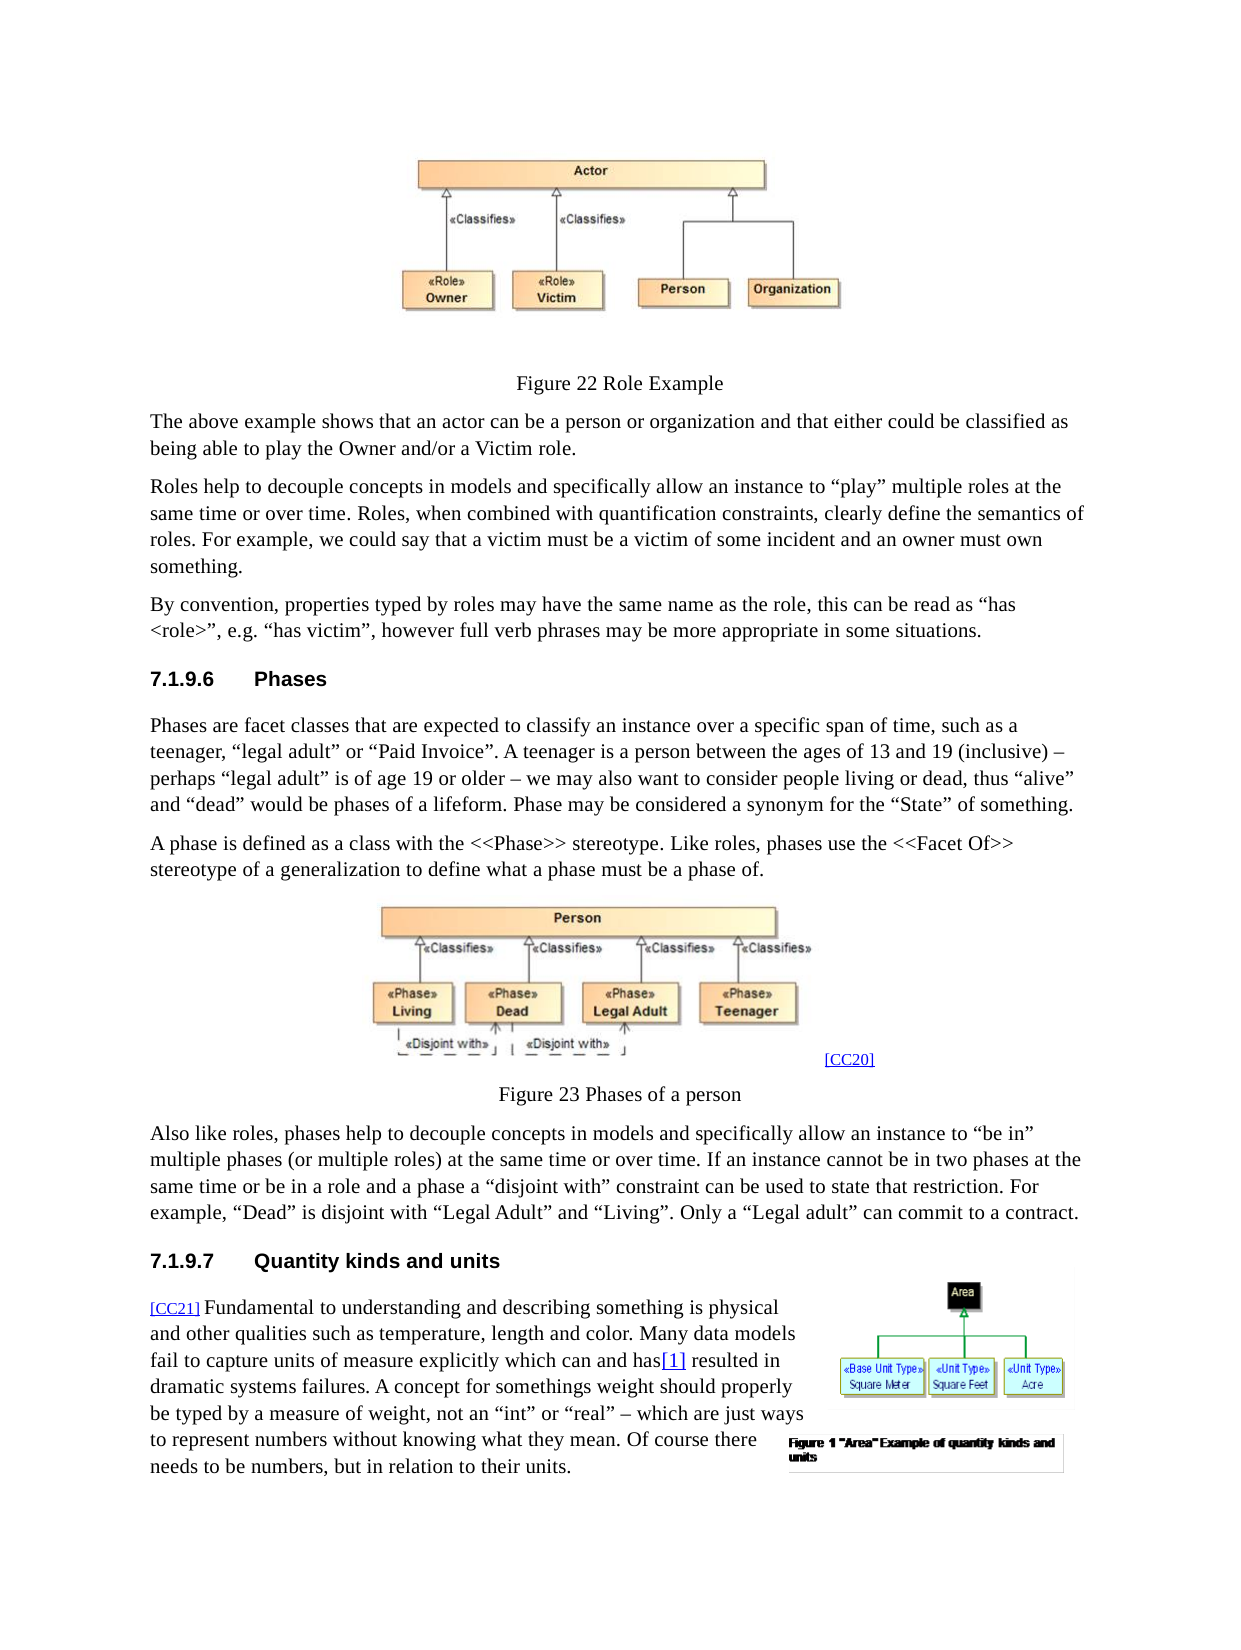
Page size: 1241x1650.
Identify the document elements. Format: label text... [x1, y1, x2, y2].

subtitle Quantity kinds and units [150, 1249, 1090, 1273]
picture [787, 1432, 1134, 1484]
picture [391, 150, 849, 319]
picture [827, 1267, 1075, 1411]
text Also like roles, phases help to decouple concepts in models and specifically allow an instance to “be in” multiple phases (or multiple roles) at the same time or over time. If an instance cannot be in two phases at the same time or be in a role and a phase a “disjoint with” constraint can be used to state that restriction. For example, “Dead” is disjoint with “Legal Adult” and “Living”. Only a “Legal adult” can commit to a contract. [150, 1121, 1090, 1224]
text [CC20] [150, 895, 1090, 1069]
text By convention, properties typed by roles may have the same name as the role, this can be read as “has <role>”, e.g. “has victim”, however full verb phrases may be more appropriate in some situations. [150, 592, 1090, 642]
text The above example shows that an actor can be a person or organization and that either could be classified as being able to play the Owner and/or a Victim role. [150, 409, 1090, 460]
text A phase is defined as a class with the <<Phase>> stereotype. Like roles, phases use the <<Facet Of>> stereotype of a generalization to define what a phase must be a phase of. [150, 831, 1090, 881]
picture [361, 895, 825, 1066]
subtitle Phases [150, 667, 1090, 691]
text Roles help to decouple concepts in models and specifically allow an instance to “play” multiple roles at the same time or over time. Roles, when combined with quantification constraints, clearly define the semantics of roles. For example, we could say that a victim must be a victim of some incident and an owner must own something. [150, 474, 1090, 577]
text Phases are facet classes that are expected to classify an instance over a specific span of time, such as a teenager, “legal adult” or “Paid Invoice”. A teenager is a person between the ages of 13 and 19 (inclusive) – perhaps “legal adult” is of age 19 or older – we may also want to consider people living or dead, thus “alive” and “dead” would be phases of a lifeform. Phase may be considered a synonym for the “State” of something. [150, 713, 1090, 816]
text Figure 22 Role Example [150, 371, 1090, 395]
text [CC21] Fundamental to understanding and describing something is physical and other qualities such as temperature, length and color. Many data models fail to capture units of measure explicitly which can and has[1] resulted in dramatic systems failures. A concept for somethings weight should properly be typed by a measure of weight, not an “int” or “real” – which are just ways to represent numbers without knowing what they mean. Of course there needs to be numbers, but in relation to their units. [150, 1295, 1090, 1477]
text Figure 23 Phases of a person [150, 1082, 1090, 1106]
